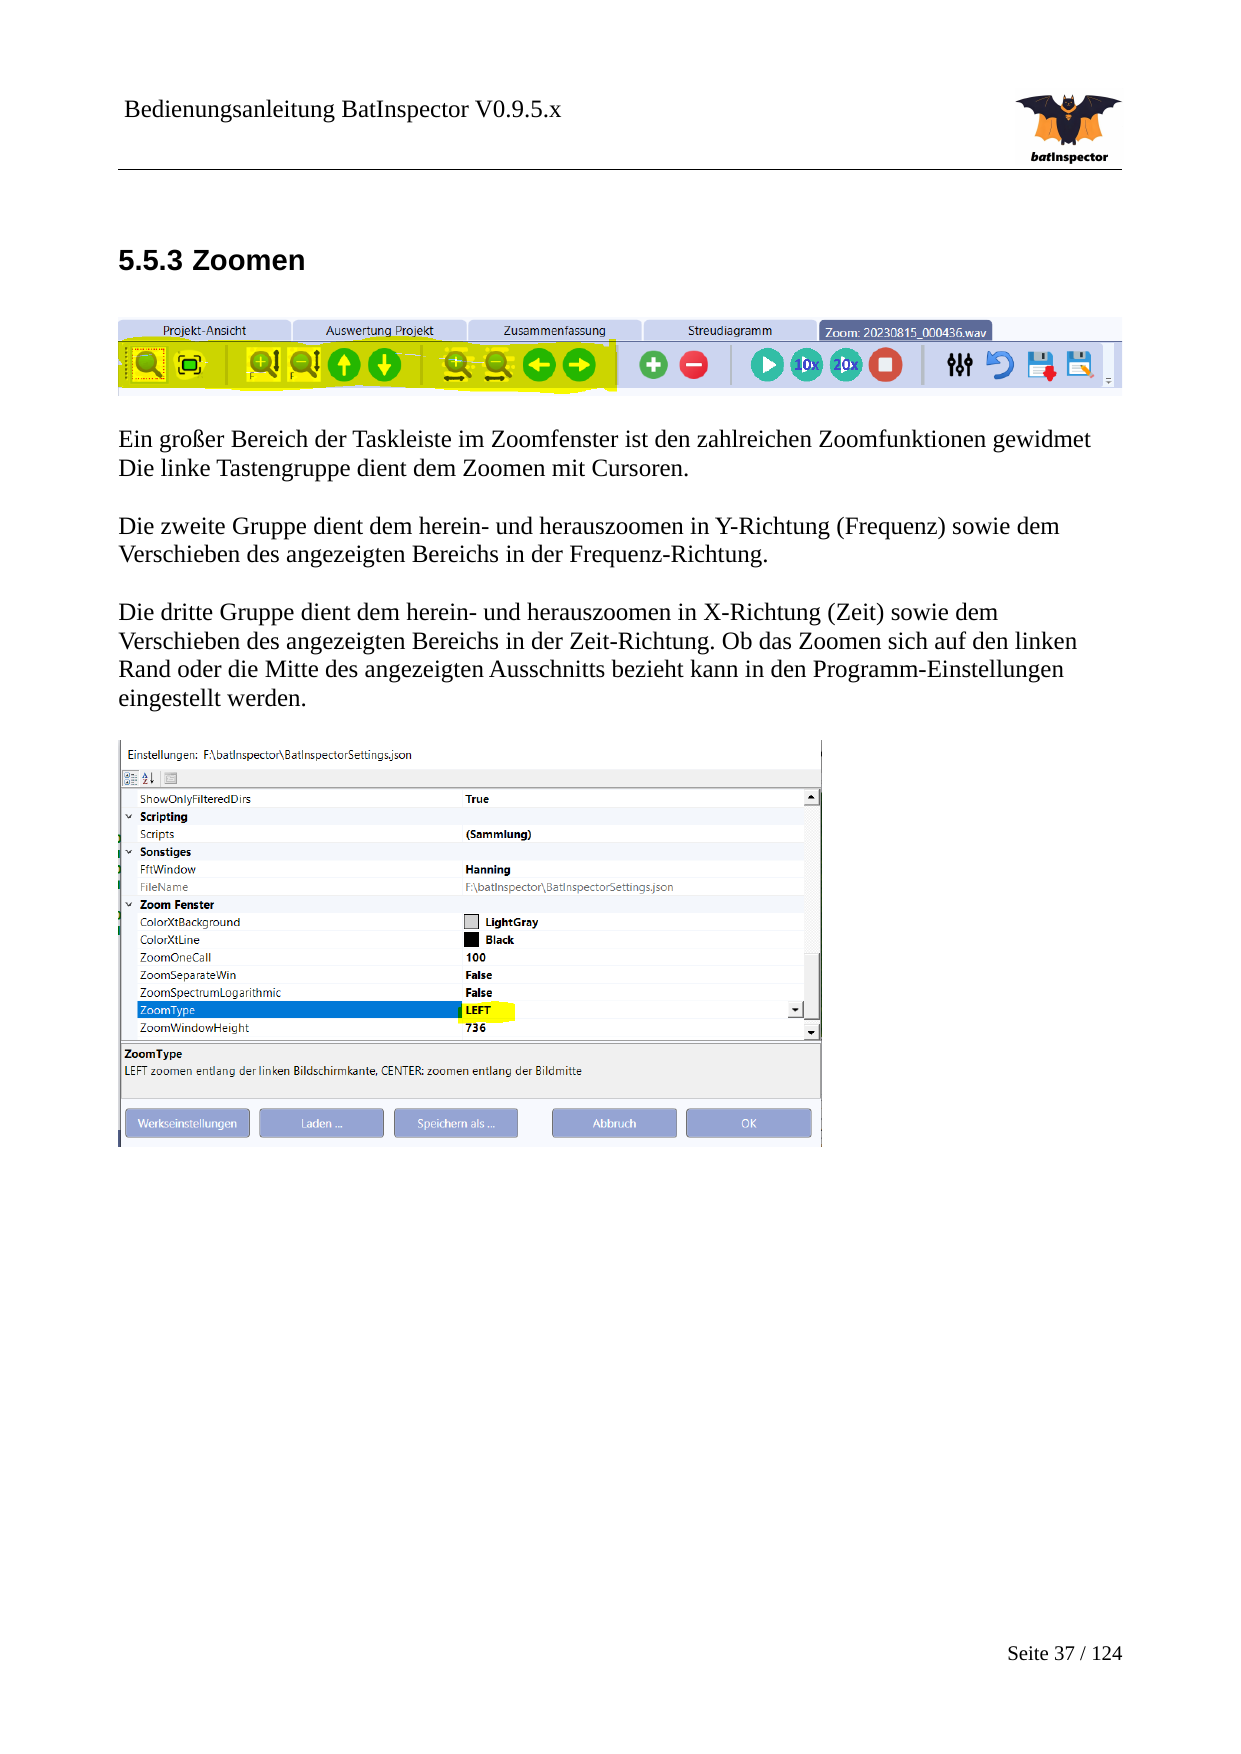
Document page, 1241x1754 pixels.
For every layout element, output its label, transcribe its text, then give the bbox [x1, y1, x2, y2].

text Die dritte Gruppe dient dem herein- und herauszoomen in X-Richtung (Zeit) sowie dem Verschieben des angezeigten Bereichs in der Zeit-Richtung. Ob das Zoomen sich auf den linken Rand oder die Mitte des angezeigten Ausschnitts bezieht kann in den Programm-Einstellungen eingestellt werden. [118, 597, 1122, 712]
text Die zweite Gruppe dient dem herein- und herauszoomen in Y-Richtung (Frequenz) sowie dem Verschieben des angezeigten Bereichs in der Frequenz-Richtung. [118, 511, 1122, 568]
picture [1015, 88, 1125, 165]
text Die linke Tastengruppe dient dem Zoomen mit Cursoren. [118, 453, 1122, 482]
picture [118, 317, 1123, 396]
subtitle Zoomen [118, 243, 1122, 276]
picture [118, 740, 822, 1147]
text Ein großer Bereich der Taskleiste im Zoomfenster ist den zahlreichen Zoomfunktionen gewidmet [118, 424, 1122, 453]
